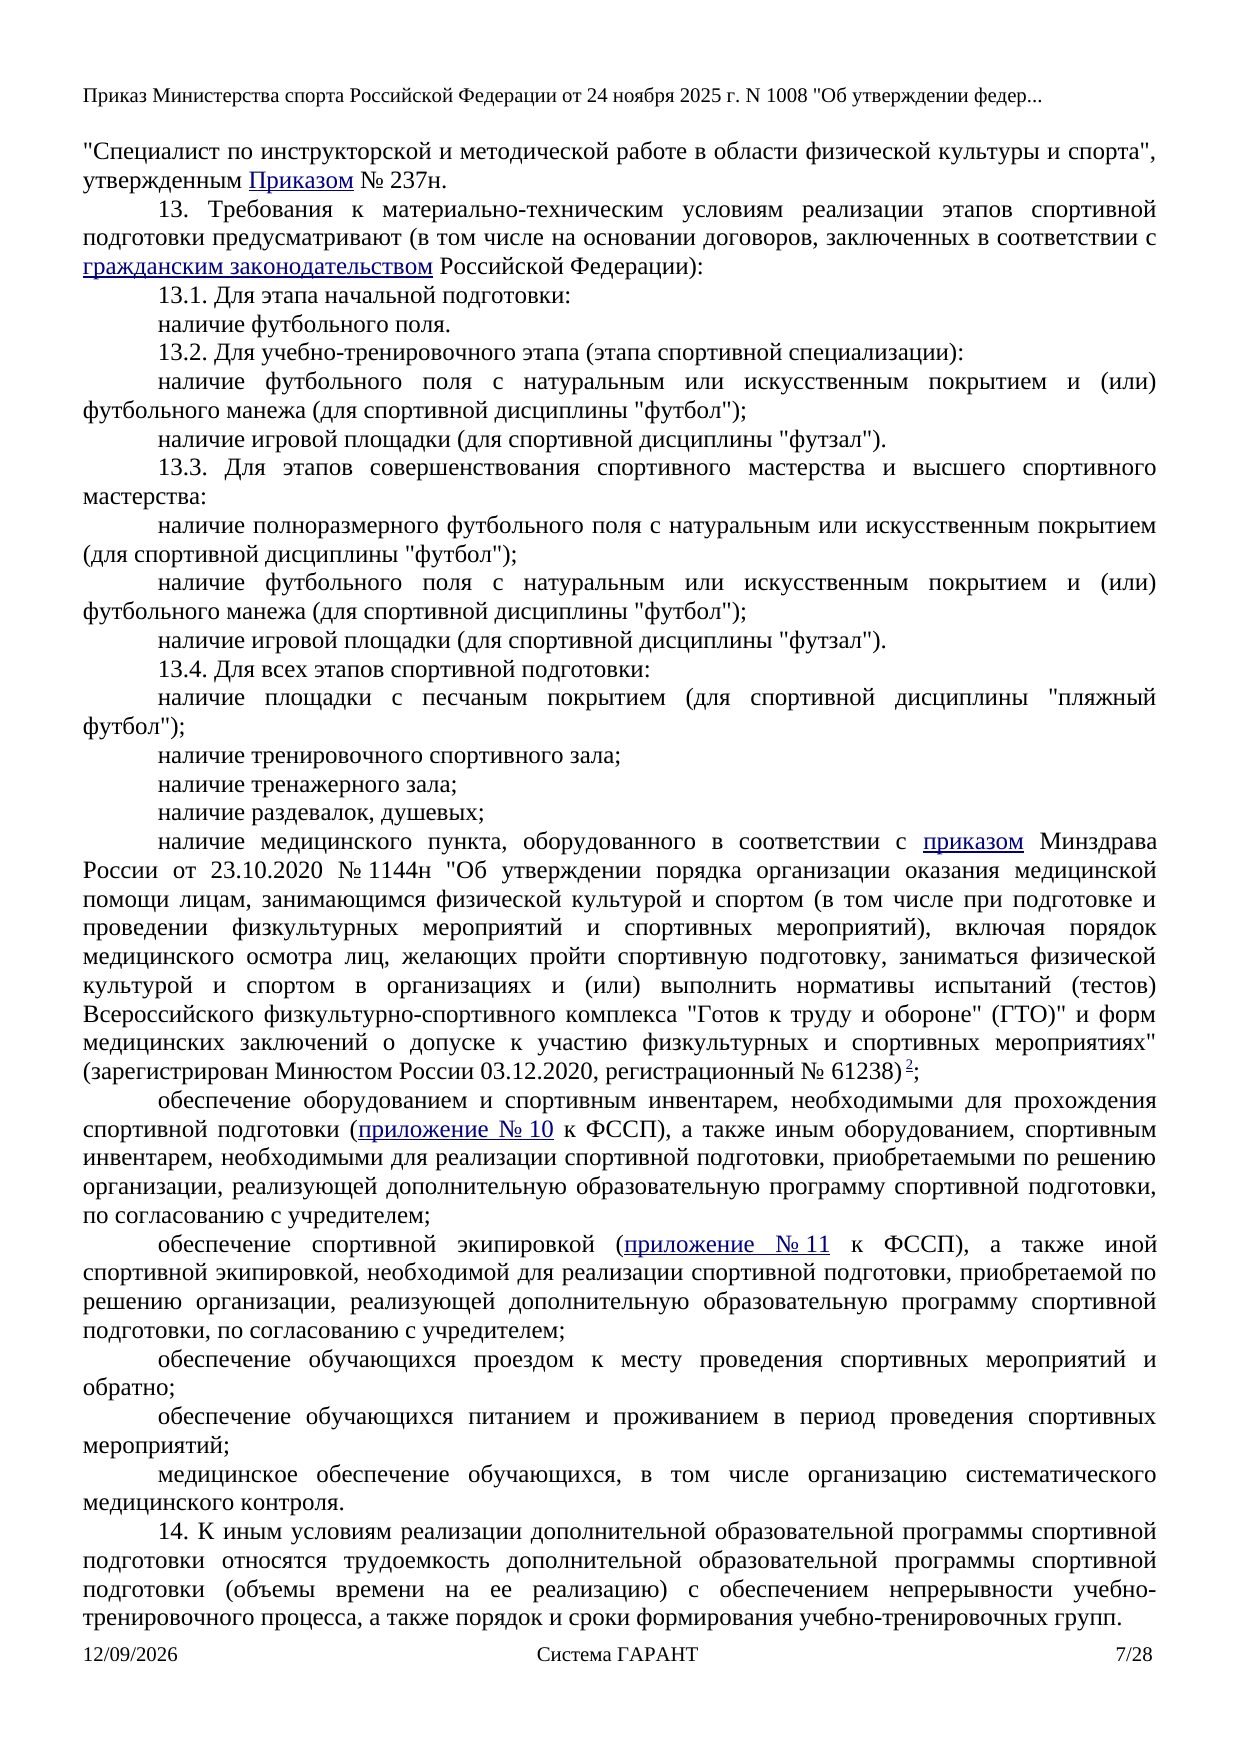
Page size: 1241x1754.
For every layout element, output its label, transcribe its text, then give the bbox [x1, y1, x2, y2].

text медицинское обеспечение обучающихся, в том числе организацию систематического медицинского контроля. [83, 1459, 1157, 1516]
text наличие футбольного поля с натуральным или искусственным покрытием и (или) футбольного манежа (для спортивной дисциплины "футбол"); [83, 366, 1157, 424]
text наличие полноразмерного футбольного поля с натуральным или искусственным покрытием (для спортивной дисциплины "футбол"); [83, 510, 1157, 567]
text обеспечение обучающихся питанием и проживанием в период проведения спортивных мероприятий; [83, 1401, 1157, 1459]
text наличие тренировочного спортивного зала; [83, 740, 1157, 769]
text наличие футбольного поля с натуральным или искусственным покрытием и (или) футбольного манежа (для спортивной дисциплины "футбол"); [83, 567, 1157, 625]
text наличие игровой площадки (для спортивной дисциплины "футзал"). [83, 424, 1157, 452]
text наличие тренажерного зала; [83, 769, 1157, 797]
text наличие игровой площадки (для спортивной дисциплины "футзал"). [83, 625, 1157, 654]
text наличие раздевалок, душевых; [83, 797, 1157, 826]
text наличие футбольного поля. [83, 309, 1157, 337]
text обеспечение спортивной экипировкой (приложение № 11 к ФССП), а также иной спортивной экипировкой, необходимой для реализации спортивной подготовки, приобретаемой по решению организации, реализующей дополнительную образовательную программу спортивной подготовки, по согласованию с учредителем; [83, 1229, 1157, 1344]
text 14. К иным условиям реализации дополнительной образовательной программы спортивной подготовки относятся трудоемкость дополнительной образовательной программы спортивной подготовки (объемы времени на ее реализацию) с обеспечением непрерывности учебно-тренировочного процесса, а также порядок и сроки формирования учебно-тренировочных групп. [83, 1516, 1157, 1631]
text 13.2. Для учебно-тренировочного этапа (этапа спортивной специализации): [83, 337, 1157, 366]
text 13.1. Для этапа начальной подготовки: [83, 280, 1157, 309]
text наличие медицинского пункта, оборудованного в соответствии с приказом Минздрава России от 23.10.2020 № 1144н "Об утверждении порядка организации оказания медицинской помощи лицам, занимающимся физической культурой и спортом (в том числе при подготовке и проведении физкультурных мероприятий и спортивных мероприятий), включая порядок медицинского осмотра лиц, желающих пройти спортивную подготовку, заниматься физической культурой и спортом в организациях и (или) выполнить нормативы испытаний (тестов) Всероссийского физкультурно-спортивного комплекса "Готов к труду и обороне" (ГТО)" и форм медицинских заключений о допуске к участию физкультурных и спортивных мероприятиях" (зарегистрирован Минюстом России 03.12.2020, регистрационный № 61238) 2; [83, 826, 1157, 1085]
text наличие площадки с песчаным покрытием (для спортивной дисциплины "пляжный футбол"); [83, 682, 1157, 740]
text обеспечение обучающихся проездом к месту проведения спортивных мероприятий и обратно; [83, 1344, 1157, 1401]
text 13.4. Для всех этапов спортивной подготовки: [83, 654, 1157, 682]
text обеспечение оборудованием и спортивным инвентарем, необходимыми для прохождения спортивной подготовки (приложение № 10 к ФССП), а также иным оборудованием, спортивным инвентарем, необходимыми для реализации спортивной подготовки, приобретаемыми по решению организации, реализующей дополнительную образовательную программу спортивной подготовки, по согласованию с учредителем; [83, 1085, 1157, 1229]
text 13. Требования к материально-техническим условиям реализации этапов спортивной подготовки предусматривают (в том числе на основании договоров, заключенных в соответствии с гражданским законодательством Российской Федерации): [83, 194, 1157, 280]
text "Специалист по инструкторской и методической работе в области физической культуры и спорта", утвержденным Приказом № 237н. [83, 136, 1157, 194]
text 13.3. Для этапов совершенствования спортивного мастерства и высшего спортивного мастерства: [83, 452, 1157, 510]
